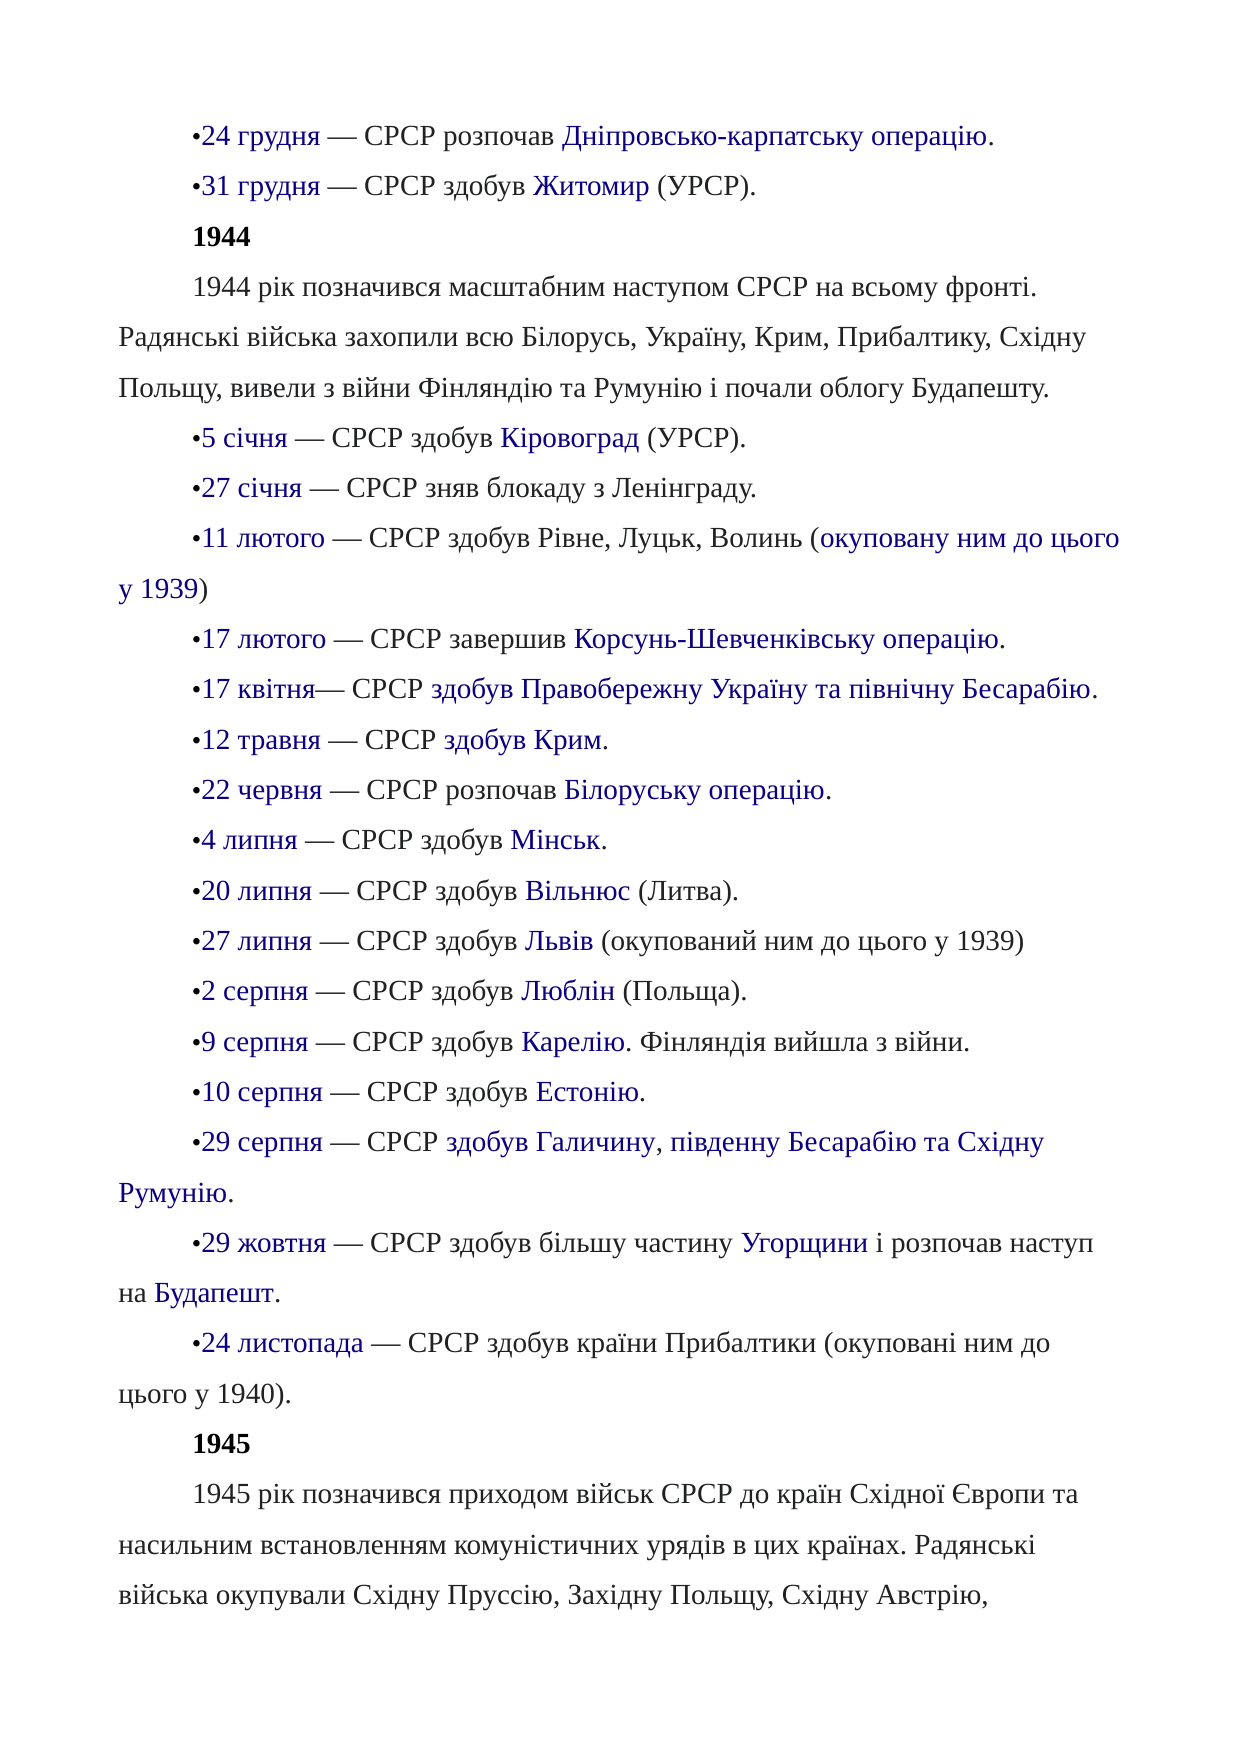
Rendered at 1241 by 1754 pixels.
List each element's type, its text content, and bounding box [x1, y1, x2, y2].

list 20 липня — СРСР здобув Вільнюс (Литва). [118, 873, 1122, 906]
list 12 травня — СРСР здобув Крим. [118, 722, 1122, 755]
list 31 грудня — СРСР здобув Житомир (УРСР). [118, 168, 1122, 202]
list 27 липня — СРСР здобув Львів (окупований ним до цього у 1939) [118, 923, 1122, 957]
list 22 червня — СРСР розпочав Білоруську операцію. [118, 772, 1122, 806]
list 2 серпня — СРСР здобув Люблін (Польща). [118, 973, 1122, 1007]
list 24 грудня — СРСР розпочав Дніпровсько-карпатську операцію. [118, 118, 1122, 152]
text 1945 рік позначився приходом військ СРСР до країн Східної Європи та насильним встановленням комуністичних урядів в цих країнах. Радянські війська окупували Східну Пруссію, Західну Польщу, Східну Австрію, [118, 1477, 1122, 1611]
list 29 жовтня — СРСР здобув більшу частину Угорщини і розпочав наступ на Будапешт. [118, 1225, 1122, 1309]
list 27 січня — СРСР зняв блокаду з Ленінграду. [118, 470, 1122, 504]
list 9 серпня — СРСР здобув Карелію. Фінляндія вийшла з війни. [118, 1024, 1122, 1057]
subtitle 1945 [118, 1426, 1122, 1460]
list 17 лютого — СРСР завершив Корсунь-Шевченківську операцію. [118, 621, 1122, 655]
list 24 листопада — СРСР здобув країни Прибалтики (окуповані ним до цього у 1940). [118, 1326, 1122, 1409]
text 1944 рік позначився масштабним наступом СРСР на всьому фронті. Радянські війська захопили всю Білорусь, Україну, Крим, Прибалтику, Східну Польщу, вивели з війни Фінляндію та Румунію і почали облогу Будапешту. [118, 269, 1122, 403]
list 5 січня — СРСР здобув Кіровоград (УРСР). [118, 420, 1122, 453]
list 17 квітня— СРСР здобув Правобережну Україну та північну Бесарабію. [118, 672, 1122, 705]
list 11 лютого — СРСР здобув Рівне, Луцьк, Волинь (окуповану ним до цього у 1939) [118, 521, 1122, 604]
subtitle 1944 [118, 219, 1122, 252]
list 4 липня — СРСР здобув Мінськ. [118, 822, 1122, 856]
list 29 серпня — СРСР здобув Галичину, південну Бесарабію та Східну Румунію. [118, 1124, 1122, 1208]
list 10 серпня — СРСР здобув Естонію. [118, 1074, 1122, 1108]
